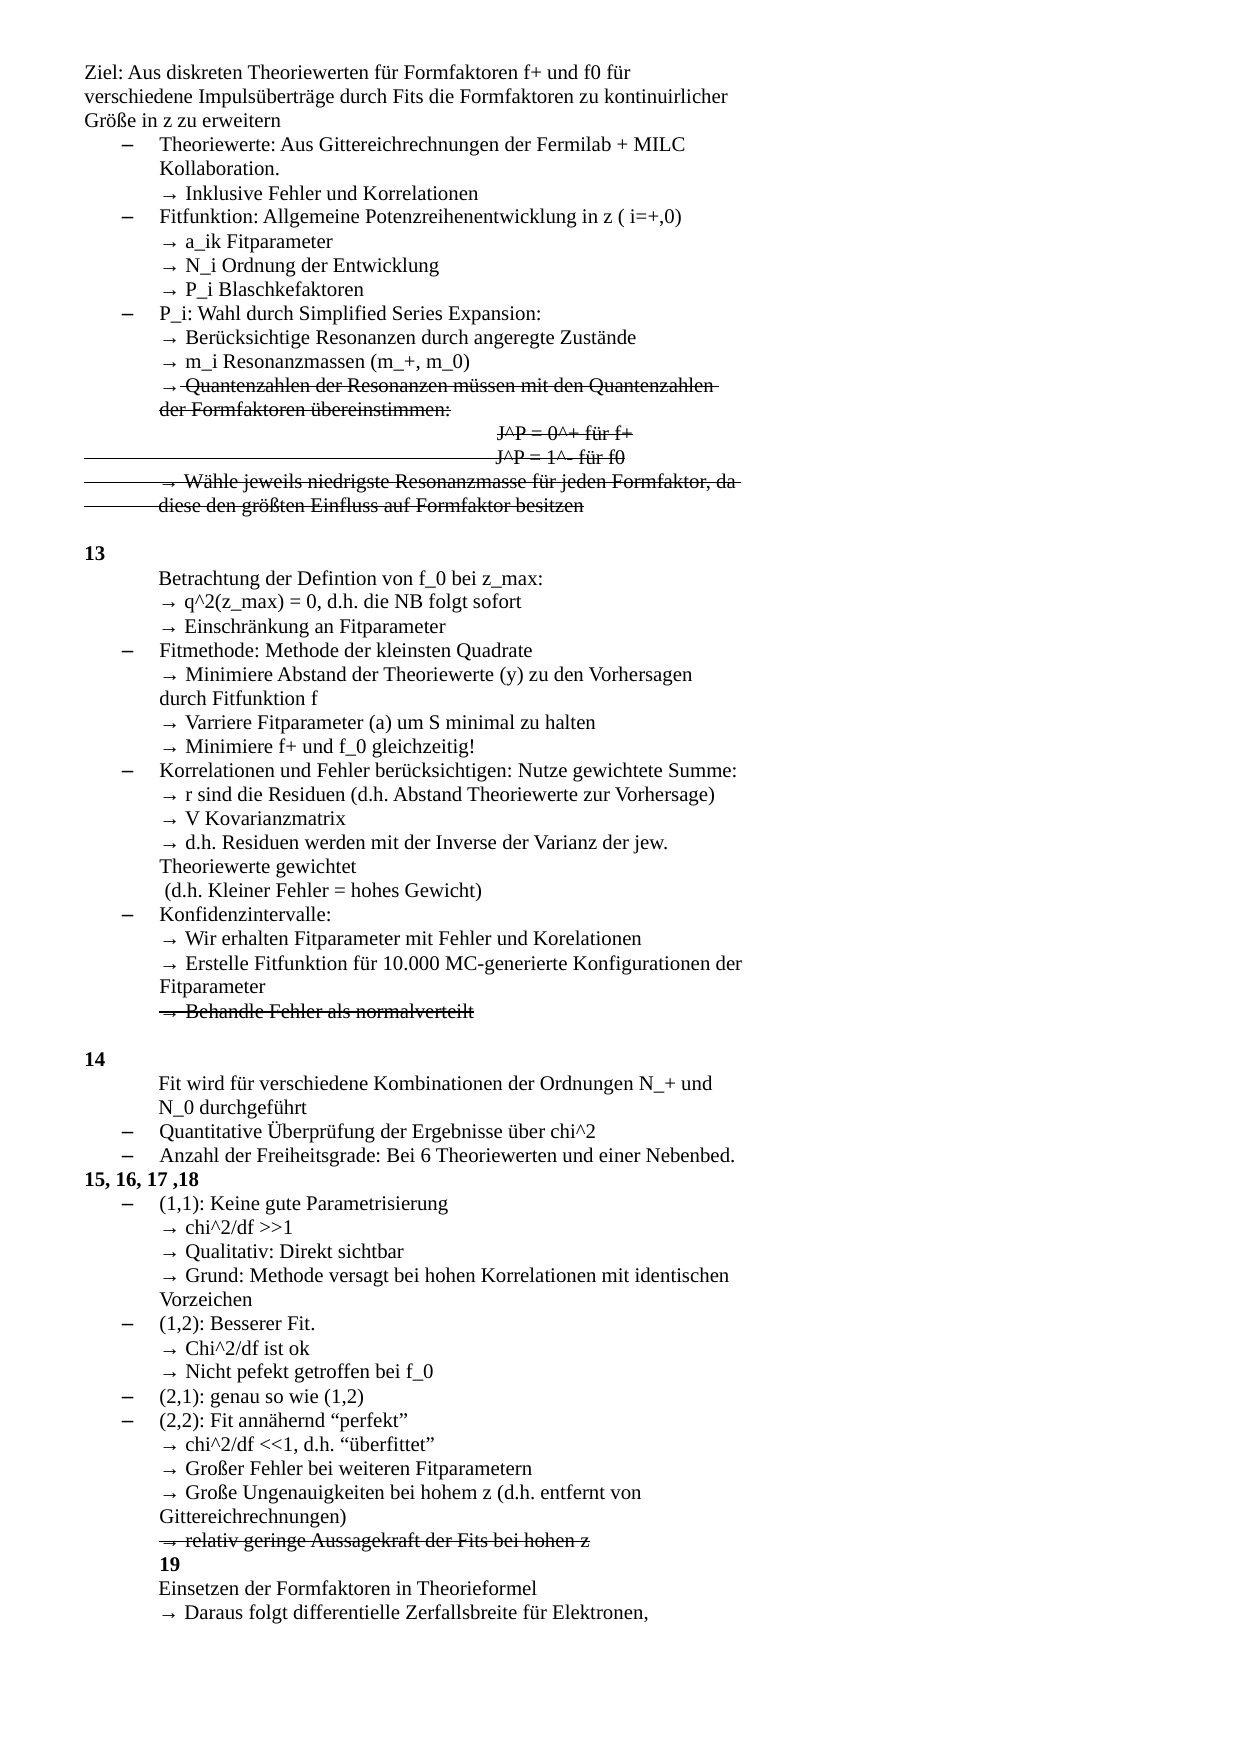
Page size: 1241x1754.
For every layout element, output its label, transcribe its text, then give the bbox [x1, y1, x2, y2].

list → m_i Resonanzmassen (m_+, m_0) → Quantenzahlen der Resonanzen müssen mit den Quantenzahlen der Formfaktoren übereinstimmen: [122, 349, 744, 421]
text J^P = 1^- für f0 [84, 445, 744, 469]
list P_i: Wahl durch Simplified Series Expansion: → Berücksichtige Resonanzen durch angeregte Zustände [122, 301, 744, 349]
list Anzahl der Freiheitsgrade: Bei 6 Theoriewerten und einer Nebenbed. [122, 1143, 744, 1167]
text 13 [84, 541, 744, 565]
list J^P = 0^+ für f+ [459, 421, 744, 445]
list 19 [122, 1552, 744, 1576]
list Korrelationen und Fehler berücksichtigen: Nutze gewichtete Summe: → r sind die Residuen (d.h. Abstand Theoriewerte zur Vorhersage) → V Kovarianzmatrix → d.h. Residuen werden mit der Inverse der Varianz der jew. Theoriewerte gewichtet (d.h. Kleiner Fehler = hohes Gewicht) [122, 758, 744, 902]
list (1,1): Keine gute Parametrisierung → chi^2/df >>1 [122, 1191, 744, 1239]
list → Erstelle Fitfunktion für 10.000 MC-generierte Konfigurationen der Fitparameter → Behandle Fehler als normalverteilt [122, 950, 744, 1023]
text → Wähle jeweils niedrigste Resonanzmasse für jeden Formfaktor, da diese den größten Einfluss auf Formfaktor besitzen [84, 469, 744, 517]
text 14 [84, 1047, 744, 1071]
text Fit wird für verschiedene Kombinationen der Ordnungen N_+ und N_0 durchgeführt [84, 1071, 744, 1119]
list Konfidenzintervalle: → Wir erhalten Fitparameter mit Fehler und Korelationen [122, 902, 744, 950]
text Ziel: Aus diskreten Theoriewerten für Formfaktoren f+ und f0 für verschiedene Impulsüberträge durch Fits die Formfaktoren zu kontinuirlicher Größe in z zu erweitern [84, 60, 744, 132]
text Betrachtung der Defintion von f_0 bei z_max: → q^2(z_max) = 0, d.h. die NB folgt sofort → Einschränkung an Fitparameter [84, 565, 744, 638]
list → Qualitativ: Direkt sichtbar → Grund: Methode versagt bei hohen Korrelationen mit identischen Vorzeichen [122, 1239, 744, 1311]
list Quantitative Überprüfung der Ergebnisse über chi^2 [122, 1119, 744, 1143]
list Fitfunktion: Allgemeine Potenzreihenentwicklung in z ( i=+,0) → a_ik Fitparameter → N_i Ordnung der Entwicklung → P_i Blaschkefaktoren [122, 204, 744, 301]
list (2,2): Fit annähernd “perfekt” → chi^2/df <<1, d.h. “überfittet” → Großer Fehler bei weiteren Fitparametern → Große Ungenauigkeiten bei hohem z (d.h. entfernt von Gittereichrechnungen) → relativ geringe Aussagekraft der Fits bei hohen z [122, 1408, 744, 1552]
list Theoriewerte: Aus Gittereichrechnungen der Fermilab + MILC Kollaboration. → Inklusive Fehler und Korrelationen [122, 132, 744, 204]
list (1,2): Besserer Fit. → Chi^2/df ist ok → Nicht pefekt getroffen bei f_0 [122, 1311, 744, 1383]
text Einsetzen der Formfaktoren in Theorieformel → Daraus folgt differentielle Zerfallsbreite für Elektronen, [84, 1576, 744, 1624]
list Fitmethode: Methode der kleinsten Quadrate → Minimiere Abstand der Theoriewerte (y) zu den Vorhersagen durch Fitfunktion f → Varriere Fitparameter (a) um S minimal zu halten → Minimiere f+ und f_0 gleichzeitig! [122, 638, 744, 758]
text 15, 16, 17 ,18 [84, 1167, 744, 1191]
list (2,1): genau so wie (1,2) [122, 1383, 744, 1408]
